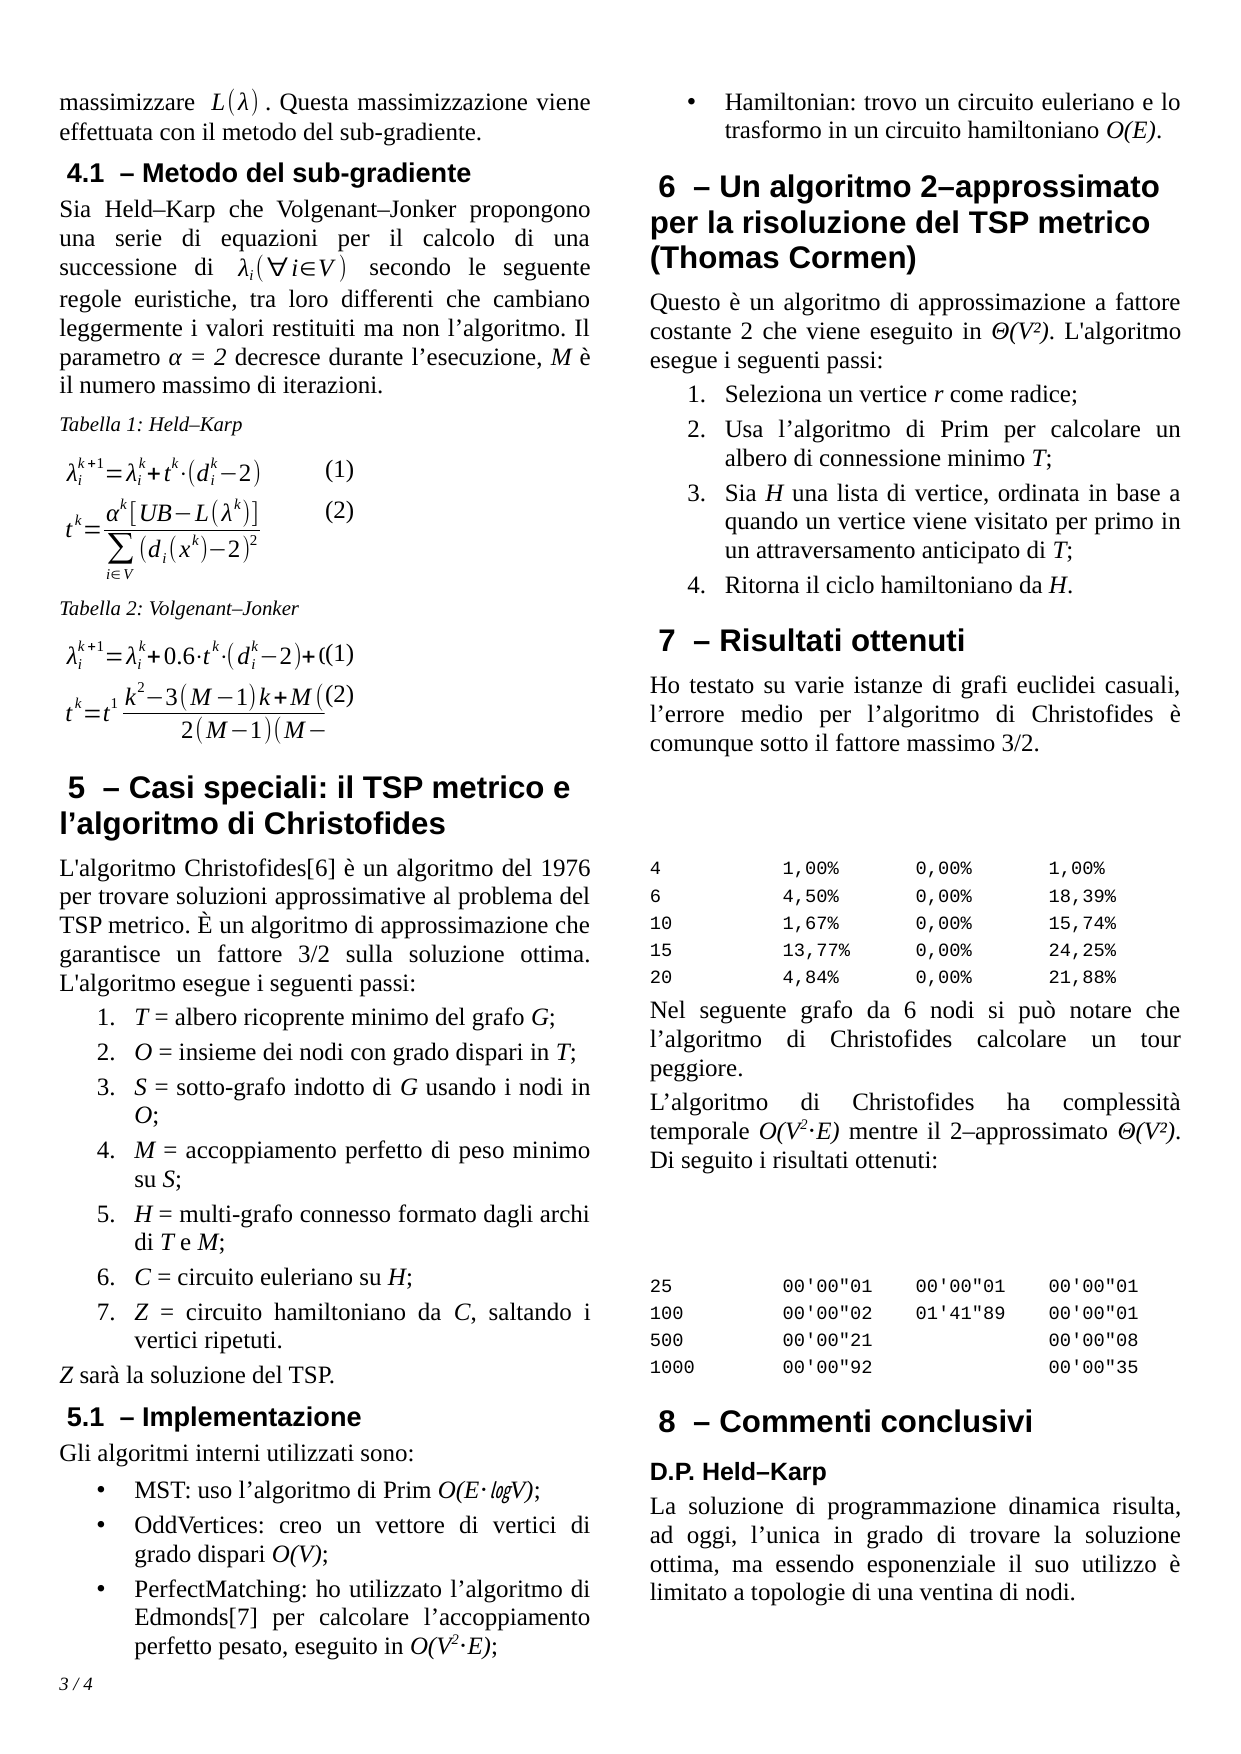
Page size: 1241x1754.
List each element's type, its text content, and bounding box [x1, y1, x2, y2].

table_cell 00'00"02 [783, 1298, 915, 1325]
table_cell Christofides [783, 1201, 915, 1270]
text Tabella 2: Volgenant–Jonker [59, 595, 591, 619]
table_cell 2–approssimato [1048, 784, 1181, 853]
subtitle Casi speciali: il TSP metrico e l’algoritmo di Christofides [59, 769, 591, 841]
table_cell 00'00"01 [915, 1270, 1048, 1298]
table_cell 0,00% [915, 908, 1048, 935]
table_cell 1,00% [783, 853, 915, 880]
subtitle D.P. Held–Karp [649, 1456, 1181, 1485]
table_header Errore medio [783, 756, 1181, 783]
table_cell 25 [650, 1270, 782, 1298]
text Z sarà la soluzione del TSP. [59, 1360, 591, 1389]
list PerfectMatching: ho utilizzato l’algoritmo di Edmonds[7] per calcolare l’accoppiamento perfetto pesato, eseguito in O(V2⋅E); [97, 1574, 591, 1660]
subtitle Commenti conclusivi [649, 1403, 1181, 1439]
list Usa l’algoritmo di Prim per calcolare un albero di connessione minimo T; [687, 414, 1181, 472]
table_cell 500 [650, 1325, 782, 1352]
table_cell 0,00% [915, 935, 1048, 962]
table_cell 10 [650, 908, 782, 935]
table_cell Held–Karp [915, 1201, 1048, 1270]
list Hamiltonian: trovo un circuito euleriano e lo trasformo in un circuito hamiltoniano O(E). [687, 87, 1181, 144]
list Seleziona un vertice r come radice; [687, 379, 1181, 408]
table_cell Christofides [783, 784, 915, 853]
text massimizzare . Questa massimizzazione viene effettuata con il metodo del sub-gradiente. [59, 87, 591, 146]
text L’algoritmo di Christofides ha complessità temporale O(V2⋅E) mentre il 2–approssimato Θ(V²). Di seguito i risultati ottenuti: [649, 1087, 1181, 1173]
table_header [59, 632, 325, 673]
table_header (1) [325, 449, 591, 489]
table_cell 4,50% [783, 880, 915, 908]
table_header Nodi [650, 756, 782, 853]
subtitle Implementazione [59, 1401, 591, 1432]
table_header (1) [325, 632, 591, 673]
list O = insieme dei nodi con grado dispari in T; [97, 1037, 591, 1066]
table_cell (2) [325, 673, 591, 745]
table_cell [915, 1352, 1048, 1379]
list Ritorna il ciclo hamiltoniano da H. [687, 570, 1181, 599]
table_cell 0,00% [915, 880, 1048, 908]
table_cell 21,88% [1048, 962, 1181, 989]
table_cell 18,39% [1048, 880, 1181, 908]
table_cell [59, 489, 325, 583]
table_cell 20 [650, 962, 782, 989]
list Sia H una lista di vertice, ordinata in base a quando un vertice viene visitato per primo in un attraversamento anticipato di T; [687, 478, 1181, 564]
table_cell 00'00"08 [1048, 1325, 1181, 1352]
text Gli algoritmi interni utilizzati sono: [59, 1438, 591, 1467]
table_cell 1,67% [783, 908, 915, 935]
table_cell 00'00"01 [1048, 1298, 1181, 1325]
text Questo è un algoritmo di approssimazione a fattore costante 2 che viene eseguito in Θ(V²). L'algoritmo esegue i seguenti passi: [649, 287, 1181, 374]
table_cell 13,77% [783, 935, 915, 962]
table_cell 00'00"92 [783, 1352, 915, 1379]
table_cell (2) [325, 489, 591, 583]
table_header [59, 449, 325, 489]
table_cell 00'00"01 [1048, 1270, 1181, 1298]
table_cell 6 [650, 880, 782, 908]
list Z = circuito hamiltoniano da C, saltando i vertici ripetuti. [97, 1297, 591, 1354]
table_cell Held–Karp [915, 784, 1048, 853]
text La soluzione di programmazione dinamica risulta, ad oggi, l’unica in grado di trovare la soluzione ottima, ma essendo esponenziale il suo utilizzo è limitato a topologie di una ventina di nodi. [649, 1491, 1181, 1606]
list T = albero ricoprente minimo del grafo G; [97, 1002, 591, 1031]
list M = accoppiamento perfetto di peso minimo su S; [97, 1135, 591, 1193]
table_cell 0,00% [915, 853, 1048, 880]
table_cell 4,84% [783, 962, 915, 989]
list H = multi-grafo connesso formato dagli archi di T e M; [97, 1199, 591, 1256]
table_cell 1000 [650, 1352, 782, 1379]
table_header Tempo d’esecuzione [783, 1174, 1181, 1201]
text Sia Held–Karp che Volgenant–Jonker propongono una serie di equazioni per il calcolo di una successione di secondo le seguente regole euristiche, tra loro differenti che cambiano leggermente i valori restituiti ma non l’algoritmo. Il parametro α = 2 decresce durante l’esecuzione, M è il numero massimo di iterazioni. [59, 194, 591, 399]
table_cell 2–approssimato [1048, 1201, 1181, 1270]
text Ho testato su varie istanze di grafi euclidei casuali, l’errore medio per l’algoritmo di Christofides è comunque sotto il fattore massimo 3/2. [649, 670, 1181, 756]
table_cell 4 [650, 853, 782, 880]
table_cell 15,74% [1048, 908, 1181, 935]
subtitle Un algoritmo 2–approssimato per la risoluzione del TSP metrico (Thomas Cormen) [649, 168, 1181, 276]
table_cell 24,25% [1048, 935, 1181, 962]
table_header Nodi [650, 1174, 782, 1270]
list C = circuito euleriano su H; [97, 1262, 591, 1291]
list OddVertices: creo un vettore di vertici di grado dispari O(V); [97, 1510, 591, 1568]
table_cell 00'00"01 [783, 1270, 915, 1298]
subtitle Metodo del sub-gradiente [59, 157, 591, 188]
subtitle Risultati ottenuti [649, 622, 1181, 658]
text Tabella 1: Held–Karp [59, 412, 591, 436]
table_cell [59, 673, 325, 745]
table_cell 100 [650, 1298, 782, 1325]
table_cell 0,00% [915, 962, 1048, 989]
table_cell [915, 1325, 1048, 1352]
list S = sotto-grafo indotto di G usando i nodi in O; [97, 1072, 591, 1129]
table_cell 00'00"21 [783, 1325, 915, 1352]
text Nel seguente grafo da 6 nodi si può notare che l’algoritmo di Christofides calcolare un tour peggiore. [649, 995, 1181, 1081]
table_cell 01'41"89 [915, 1298, 1048, 1325]
list MST: uso l’algoritmo di Prim O(E⋅㏒V); [97, 1473, 591, 1504]
table_cell 15 [650, 935, 782, 962]
table_cell 00'00"35 [1048, 1352, 1181, 1379]
table_cell 1,00% [1048, 853, 1181, 880]
text L'algoritmo Christofides[6] è un algoritmo del 1976 per trovare soluzioni approssimative al problema del TSP metrico. È un algoritmo di approssimazione che garantisce un fattore 3/2 sulla soluzione ottima. L'algoritmo esegue i seguenti passi: [59, 853, 591, 996]
